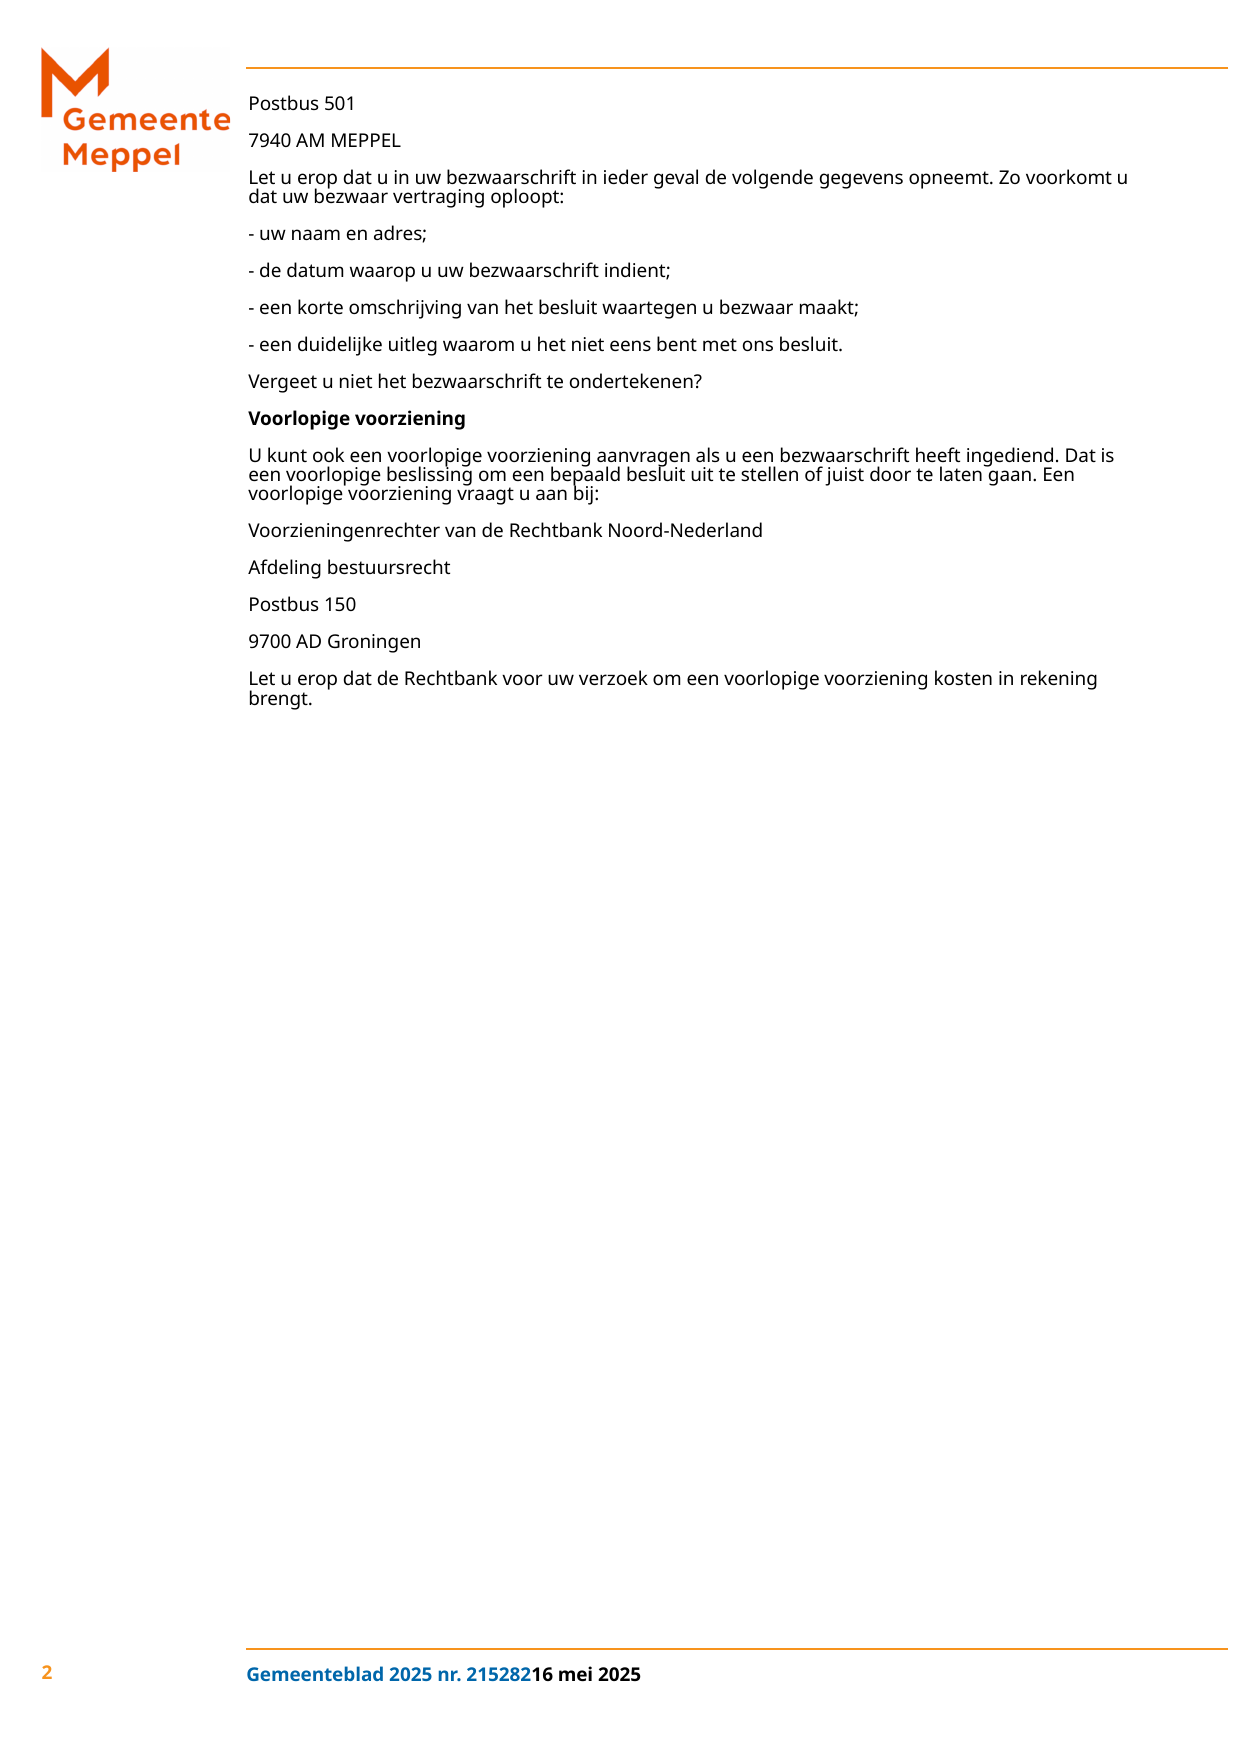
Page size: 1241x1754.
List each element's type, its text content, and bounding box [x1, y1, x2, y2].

text Let u erop dat de Rechtbank voor uw verzoek om een voorlopige voorziening kosten in rekening brengt. [248, 670, 1152, 709]
text U kunt ook een voorlopige voorziening aanvragen als u een bezwaarschrift heeft ingediend. Dat is een voorlopige beslissing om een bepaald besluit uit te stellen of juist door te laten gaan. Een voorlopige voorziening vraagt u aan bij: [248, 447, 1152, 505]
text - een duidelijke uitleg waarom u het niet eens bent met ons besluit. [248, 336, 1152, 355]
text Let u erop dat u in uw bezwaarschrift in ieder geval de volgende gegevens opneemt. Zo voorkomt u dat uw bezwaar vertraging oploopt: [248, 169, 1152, 207]
text - de datum waarop u uw bezwaarschrift indient; [248, 262, 1152, 281]
text Afdeling bestuursrecht [248, 559, 1152, 579]
text - een korte omschrijving van het besluit waartegen u bezwaar maakt; [248, 299, 1152, 318]
text Voorlopige voorziening [248, 410, 1152, 429]
text Voorzieningenrechter van de Rechtbank Noord-Nederland [248, 522, 1152, 542]
text Postbus 150 [248, 596, 1152, 616]
text 7940 AM MEPPEL [248, 132, 1152, 151]
picture [41, 47, 231, 172]
text Postbus 501 [248, 95, 1152, 114]
text Vergeet u niet het bezwaarschrift te ondertekenen? [248, 373, 1152, 392]
text - uw naam en adres; [248, 225, 1152, 244]
text 9700 AD Groningen [248, 633, 1152, 653]
